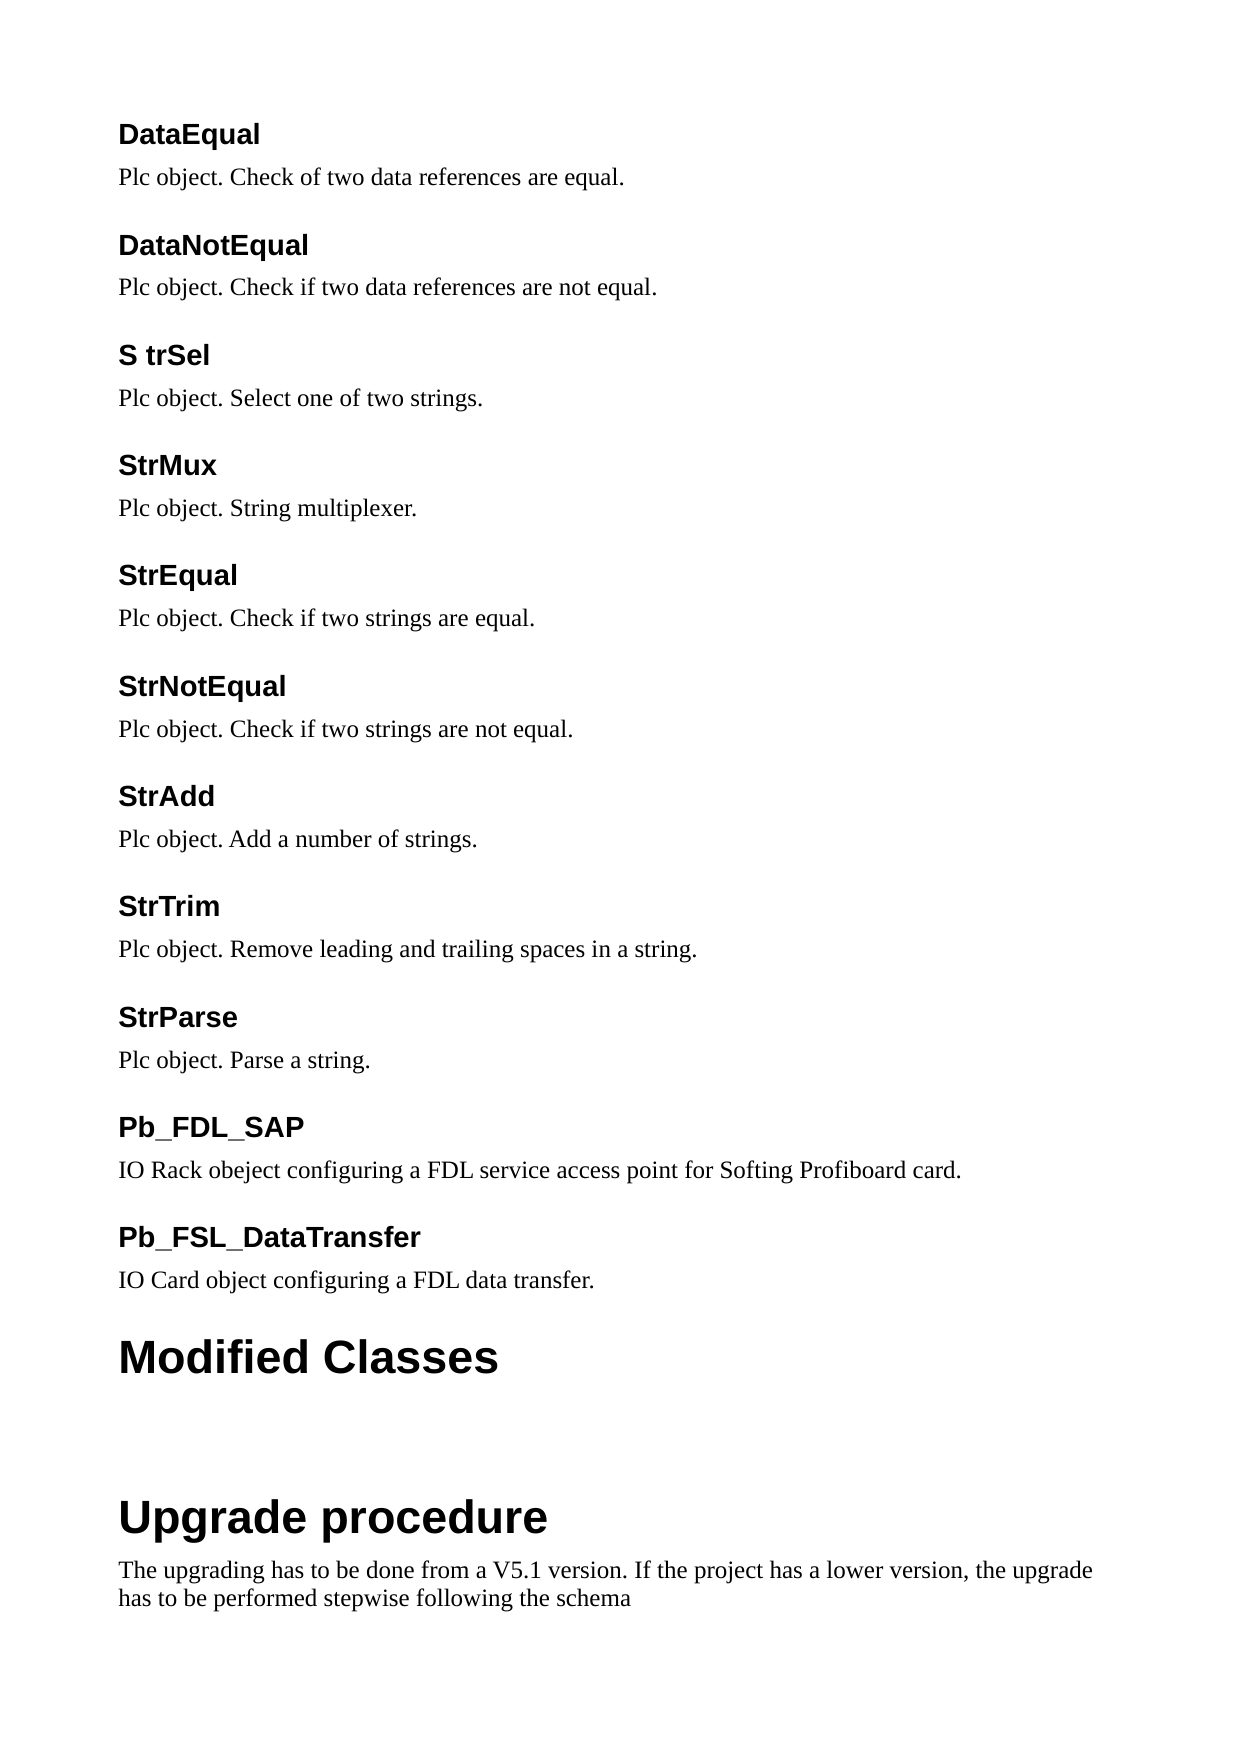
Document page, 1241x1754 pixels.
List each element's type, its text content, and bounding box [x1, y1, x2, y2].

subtitle Pb_FSL_DataTransfer [118, 1221, 1122, 1254]
text Plc object. Check of two data references are equal. [118, 163, 1122, 191]
subtitle Upgrade procedure [118, 1491, 1122, 1543]
subtitle StrEqual [118, 559, 1122, 592]
subtitle S trSel [118, 339, 1122, 371]
subtitle Modified Classes [118, 1332, 1122, 1384]
text Plc object. Add a number of strings. [118, 825, 1122, 853]
text Plc object. Remove leading and trailing spaces in a string. [118, 935, 1122, 963]
subtitle StrNotEqual [118, 670, 1122, 702]
text IO Card object configuring a FDL data transfer. [118, 1266, 1122, 1294]
text Plc object. Parse a string. [118, 1046, 1122, 1073]
subtitle StrParse [118, 1001, 1122, 1033]
text Plc object. Select one of two strings. [118, 384, 1122, 412]
text The upgrading has to be done from a V5.1 version. If the project has a lower version, the upgrade has to be performed stepwise following the schema [118, 1556, 1122, 1611]
subtitle Pb_FDL_SAP [118, 1111, 1122, 1143]
text Plc object. Check if two strings are not equal. [118, 715, 1122, 742]
subtitle StrAdd [118, 780, 1122, 813]
text IO Rack obeject configuring a FDL service access point for Softing Profiboard card. [118, 1156, 1122, 1184]
text Plc object. Check if two strings are equal. [118, 604, 1122, 632]
subtitle DataEqual [118, 118, 1122, 151]
subtitle DataNotEqual [118, 228, 1122, 261]
text Plc object. String multiplexer. [118, 494, 1122, 522]
subtitle StrMux [118, 449, 1122, 482]
text Plc object. Check if two data references are not equal. [118, 273, 1122, 301]
subtitle StrTrim [118, 890, 1122, 923]
